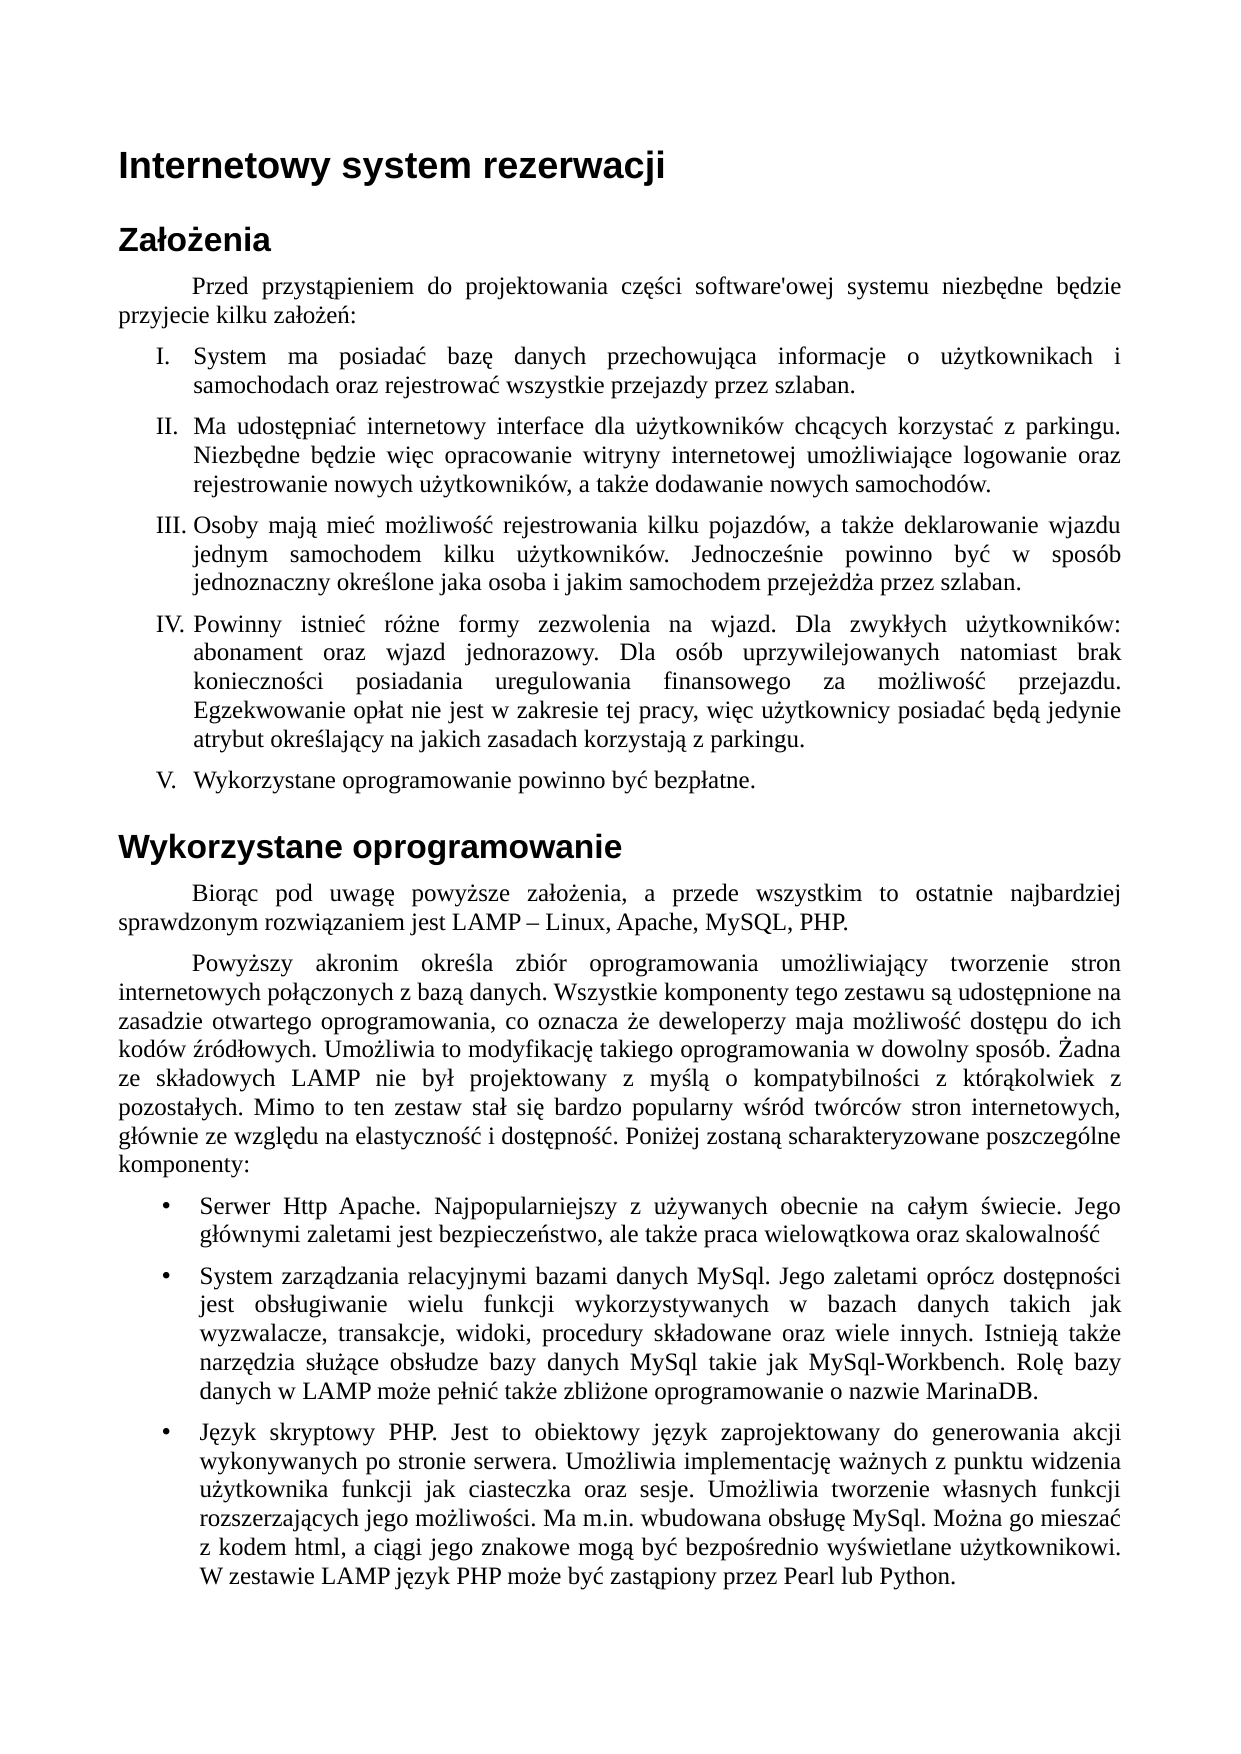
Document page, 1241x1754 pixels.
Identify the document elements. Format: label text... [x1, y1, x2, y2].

list Osoby mają mieć możliwość rejestrowania kilku pojazdów, a także deklarowanie wjazdu jednym samochodem kilku użytkowników. Jednocześnie powinno być w sposób jednoznaczny określone jaka osoba i jakim samochodem przejeżdża przez szlaban. [156, 510, 1122, 596]
subtitle Internetowy system rezerwacji [118, 143, 1122, 187]
list Wykorzystane oprogramowanie powinno być bezpłatne. [156, 765, 1122, 794]
subtitle Założenia [118, 220, 1122, 259]
text Przed przystąpieniem do projektowania części software'owej systemu niezbędne będzie przyjecie kilku założeń: [118, 271, 1122, 329]
text Biorąc pod uwagę powyższe założenia, a przede wszystkim to ostatnie najbardziej sprawdzonym rozwiązaniem jest LAMP – Linux, Apache, MySQL, PHP. [118, 878, 1122, 936]
list Serwer Http Apache. Najpopularniejszy z używanych obecnie na całym świecie. Jego głównymi zaletami jest bezpieczeństwo, ale także praca wielowątkowa oraz skalowalność [162, 1191, 1122, 1248]
list Powinny istnieć różne formy zezwolenia na wjazd. Dla zwykłych użytkowników: abonament oraz wjazd jednorazowy. Dla osób uprzywilejowanych natomiast brak konieczności posiadania uregulowania finansowego za możliwość przejazdu. Egzekwowanie opłat nie jest w zakresie tej pracy, więc użytkownicy posiadać będą jedynie atrybut określający na jakich zasadach korzystają z parkingu. [156, 609, 1122, 752]
list System ma posiadać bazę danych przechowująca informacje o użytkownikach i samochodach oraz rejestrować wszystkie przejazdy przez szlaban. [156, 341, 1122, 399]
list Ma udostępniać internetowy interface dla użytkowników chcących korzystać z parkingu. Niezbędne będzie więc opracowanie witryny internetowej umożliwiające logowanie oraz rejestrowanie nowych użytkowników, a także dodawanie nowych samochodów. [156, 411, 1122, 497]
list System zarządzania relacyjnymi bazami danych MySql. Jego zaletami oprócz dostępności jest obsługiwanie wielu funkcji wykorzystywanych w bazach danych takich jak wyzwalacze, transakcje, widoki, procedury składowane oraz wiele innych. Istnieją także narzędzia służące obsłudze bazy danych MySql takie jak MySql-Workbench. Rolę bazy danych w LAMP może pełnić także zbliżone oprogramowanie o nazwie MarinaDB. [162, 1261, 1122, 1404]
list Język skryptowy PHP. Jest to obiektowy język zaprojektowany do generowania akcji wykonywanych po stronie serwera. Umożliwia implementację ważnych z punktu widzenia użytkownika funkcji jak ciasteczka oraz sesje. Umożliwia tworzenie własnych funkcji rozszerzających jego możliwości. Ma m.in. wbudowana obsługę MySql. Można go mieszać z kodem html, a ciągi jego znakowe mogą być bezpośrednio wyświetlane użytkownikowi. W zestawie LAMP język PHP może być zastąpiony przez Pearl lub Python. [162, 1417, 1122, 1589]
subtitle Wykorzystane oprogramowanie [118, 827, 1122, 866]
text Powyższy akronim określa zbiór oprogramowania umożliwiający tworzenie stron internetowych połączonych z bazą danych. Wszystkie komponenty tego zestawu są udostępnione na zasadzie otwartego oprogramowania, co oznacza że deweloperzy maja możliwość dostępu do ich kodów źródłowych. Umożliwia to modyfikację takiego oprogramowania w dowolny sposób. Żadna ze składowych LAMP nie był projektowany z myślą o kompatybilności z którąkolwiek z pozostałych. Mimo to ten zestaw stał się bardzo popularny wśród twórców stron internetowych, głównie ze względu na elastyczność i dostępność. Poniżej zostaną scharakteryzowane poszczególne komponenty: [118, 948, 1122, 1178]
